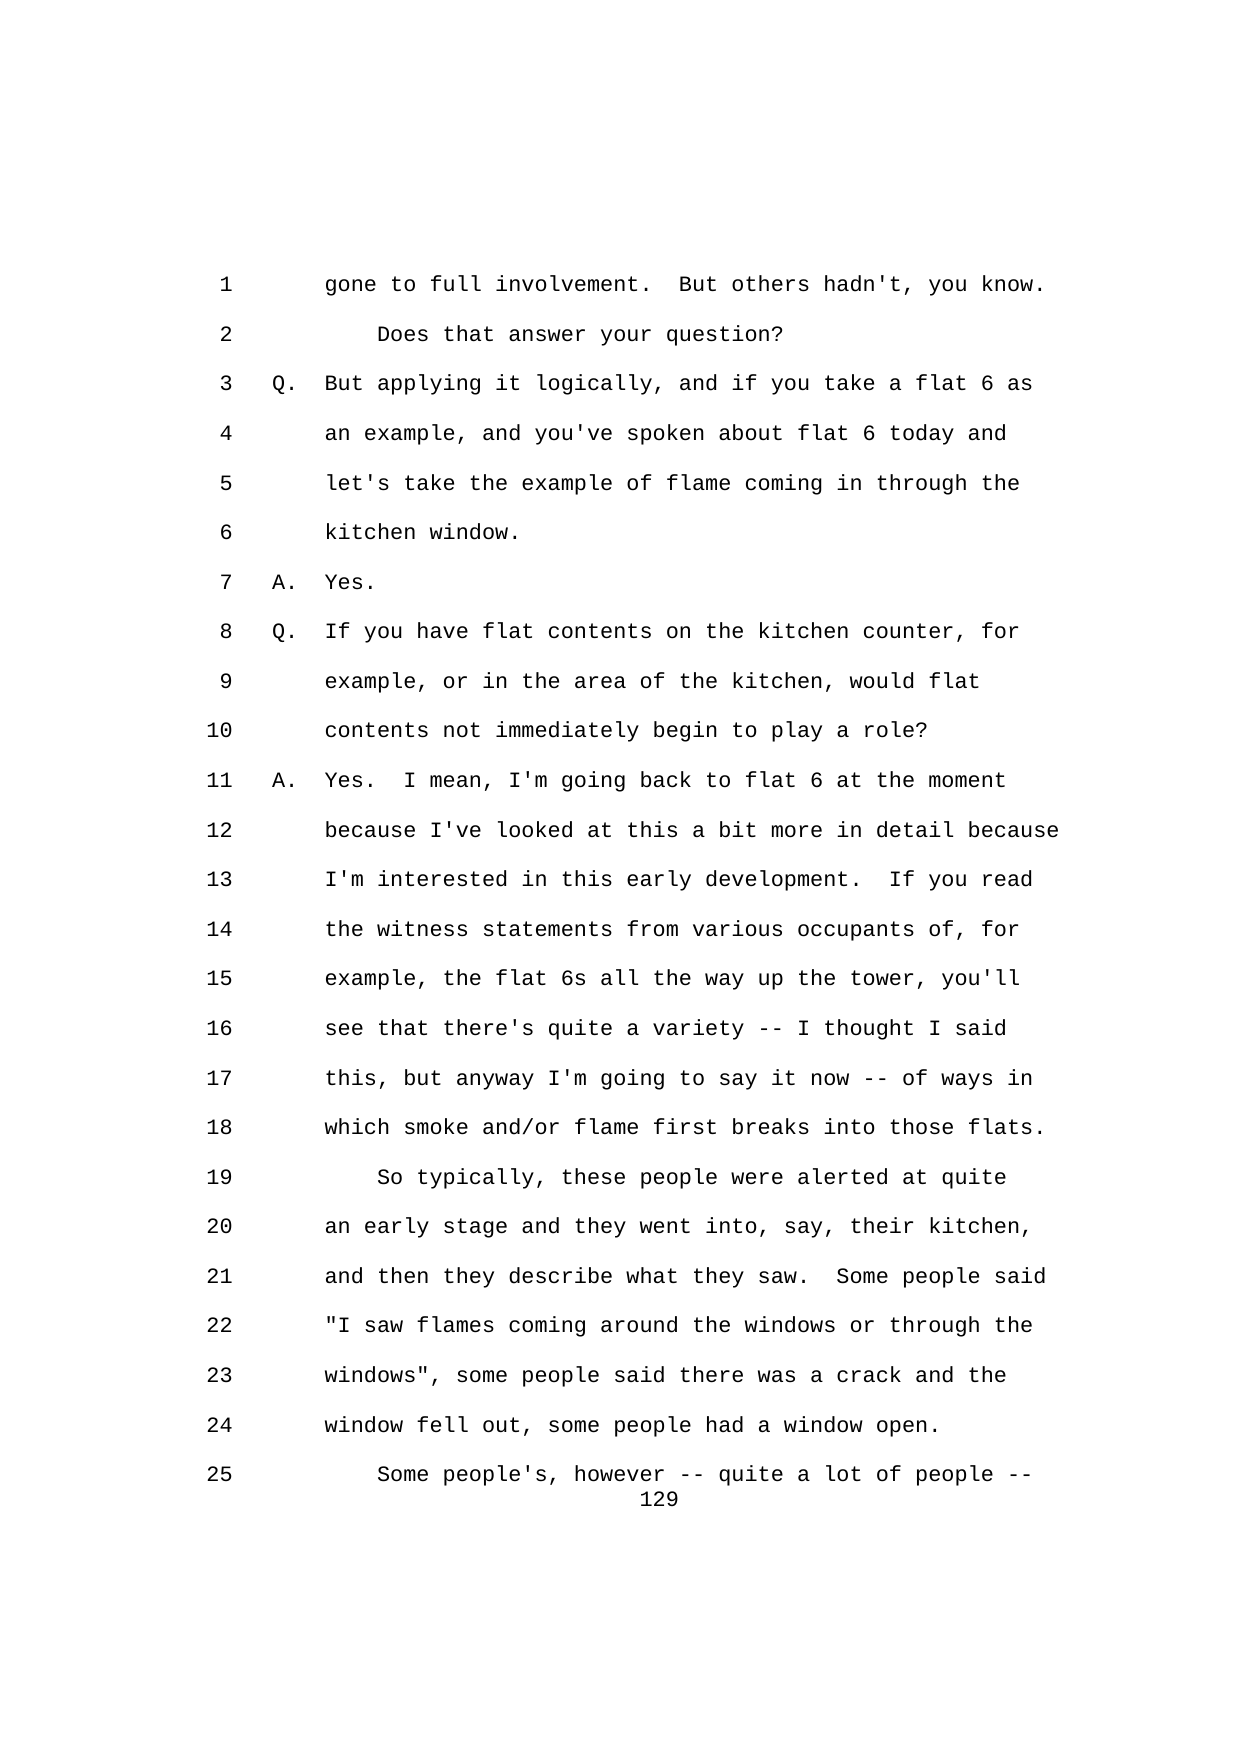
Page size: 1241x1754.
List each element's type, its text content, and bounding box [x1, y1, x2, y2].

text 10 contents not immediately begin to play a role? [75, 719, 1165, 744]
text 5 let's take the example of flame coming in through the [75, 472, 1165, 496]
text 21 and then they describe what they saw. Some people said [75, 1265, 1165, 1290]
text 22 "I saw flames coming around the windows or through the [75, 1314, 1165, 1339]
text 16 see that there's quite a variety -- I thought I said [75, 1017, 1165, 1042]
text 19 So typically, these people were alerted at quite [75, 1166, 1165, 1191]
text 25 Some people's, however -- quite a lot of people -- [75, 1463, 1165, 1488]
text 23 windows", some people said there was a crack and the [75, 1364, 1165, 1389]
text 1 gone to full involvement. But others hadn't, you know. [75, 273, 1165, 298]
text 13 I'm interested in this early development. If you read [75, 868, 1165, 893]
text 4 an example, and you've spoken about flat 6 today and [75, 422, 1165, 447]
text 3 Q. But applying it logically, and if you take a flat 6 as [75, 372, 1165, 397]
text 18 which smoke and/or flame first breaks into those flats. [75, 1116, 1165, 1141]
text 129 [75, 1488, 1165, 1513]
text 14 the witness statements from various occupants of, for [75, 918, 1165, 943]
text 15 example, the flat 6s all the way up the tower, you'll [75, 967, 1165, 992]
text 20 an early stage and they went into, say, their kitchen, [75, 1215, 1165, 1240]
text 6 kitchen window. [75, 521, 1165, 546]
text 8 Q. If you have flat contents on the kitchen counter, for [75, 620, 1165, 645]
text 2 Does that answer your question? [75, 323, 1165, 348]
text 9 example, or in the area of the kitchen, would flat [75, 670, 1165, 695]
text 17 this, but anyway I'm going to say it now -- of ways in [75, 1067, 1165, 1091]
text 11 A. Yes. I mean, I'm going back to flat 6 at the moment [75, 769, 1165, 794]
text 7 A. Yes. [75, 571, 1165, 596]
text 24 window fell out, some people had a window open. [75, 1414, 1165, 1438]
text 12 because I've looked at this a bit more in detail because [75, 819, 1165, 843]
